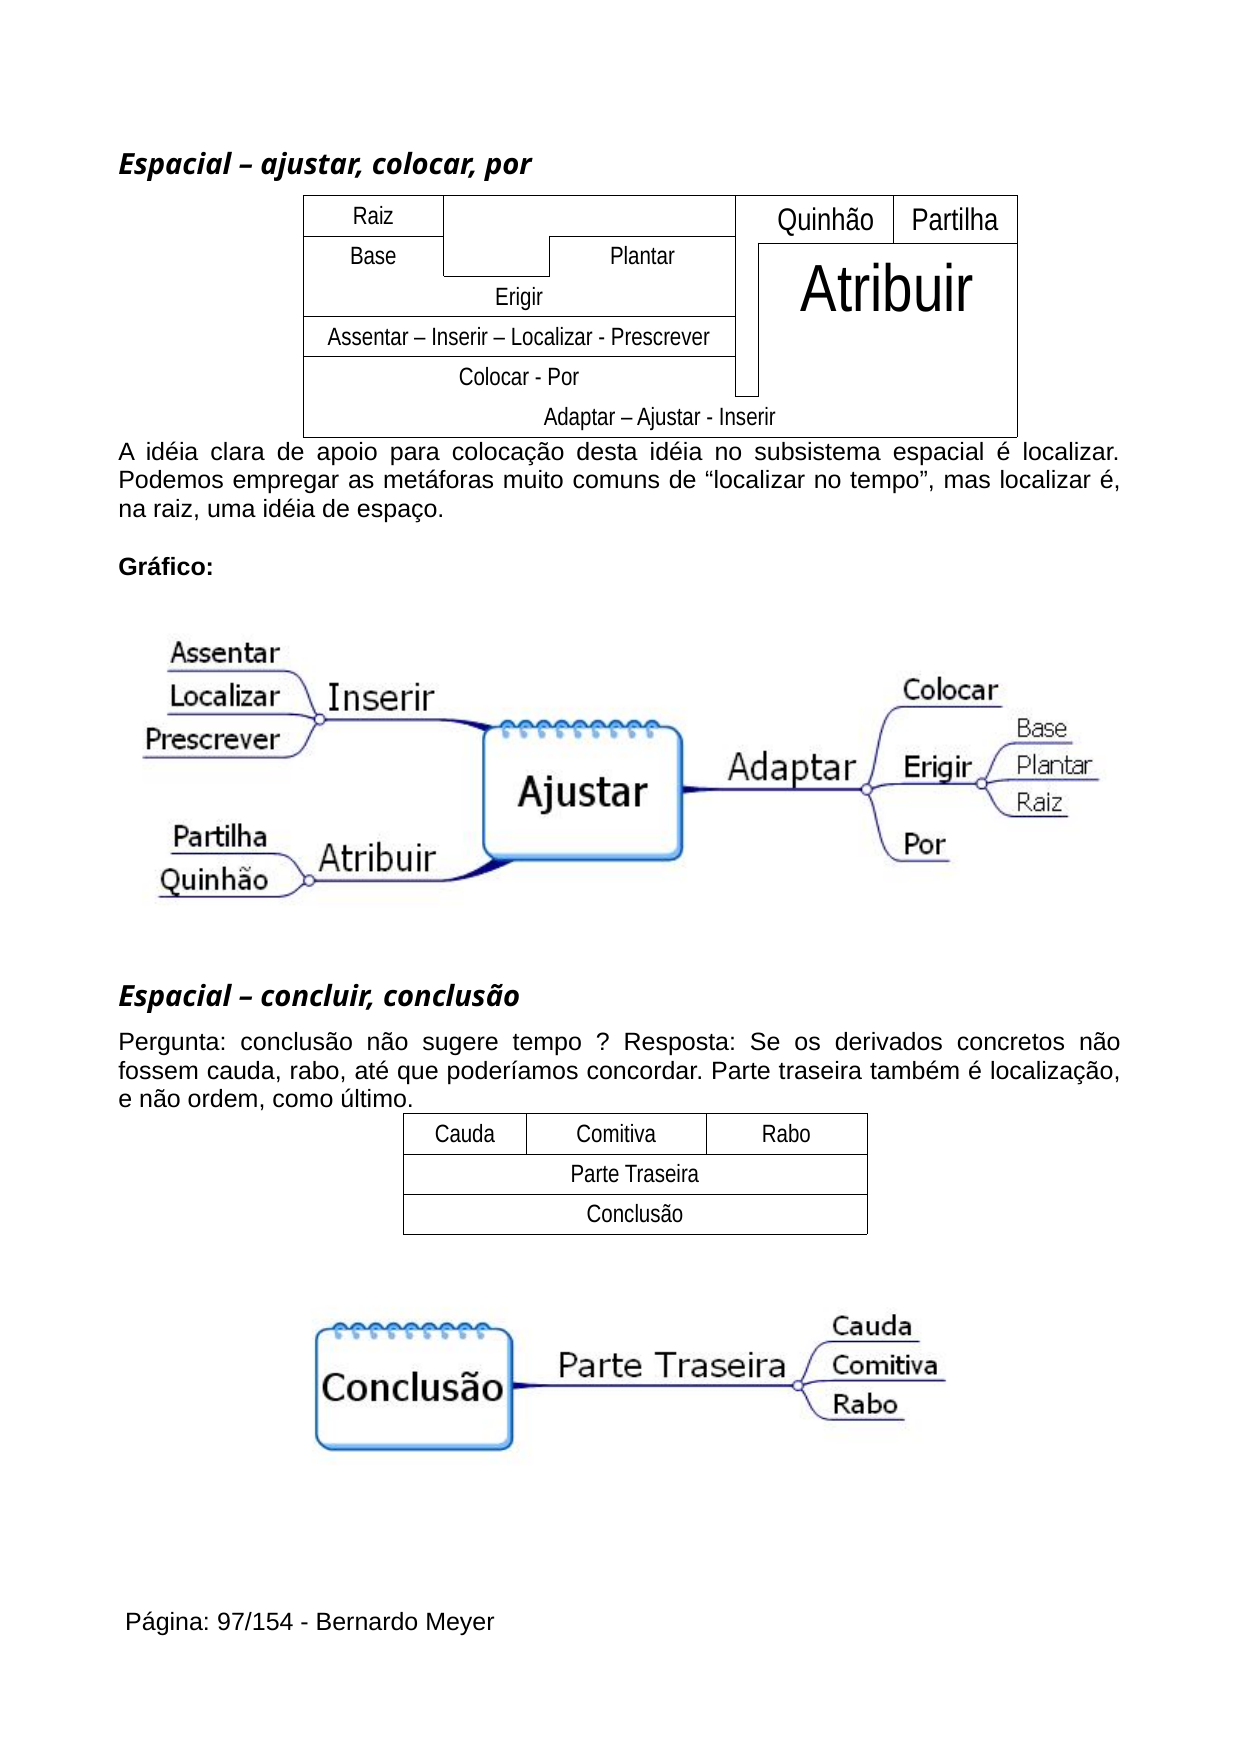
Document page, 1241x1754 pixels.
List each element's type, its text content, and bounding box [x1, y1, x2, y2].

table_cell Parte Traseira [404, 1155, 867, 1194]
subtitle Espacial – ajustar, colocar, por [118, 143, 1122, 183]
table_header Comitiva [527, 1114, 706, 1153]
table_cell Colocar - Por [304, 357, 735, 396]
table_header [444, 196, 549, 276]
picture [288, 1285, 969, 1474]
table_header Cauda [404, 1114, 526, 1153]
subtitle Espacial – concluir, conclusão [118, 975, 1122, 1014]
table_cell Atribuir [759, 244, 1017, 396]
table_cell Plantar [550, 237, 735, 276]
table_header Raiz [304, 196, 443, 236]
table_header [550, 196, 735, 236]
table_cell Adaptar – Ajustar - Inserir [304, 396, 1017, 437]
picture [118, 609, 1122, 921]
table_header Rabo [707, 1114, 867, 1153]
table_cell Base [304, 237, 443, 276]
table_header [736, 196, 758, 396]
text Pergunta: conclusão não sugere tempo ? Resposta: Se os derivados concretos não fossem cauda, rabo, até que poderíamos concordar. Parte traseira também é localização, e não ordem, como último. [118, 1027, 1122, 1113]
text A idéia clara de apoio para colocação desta idéia no subsistema espacial é localizar. Podemos empregar as metáforas muito comuns de “localizar no tempo”, mas localizar é, na raiz, uma idéia de espaço. [118, 437, 1122, 523]
table_header Quinhão [758, 196, 893, 243]
table_header Partilha [894, 196, 1017, 243]
table_cell Assentar – Inserir – Localizar - Prescrever [304, 317, 735, 356]
text Gráfico: [118, 552, 1122, 580]
table_cell Conclusão [404, 1195, 867, 1234]
table_cell Erigir [304, 276, 735, 316]
